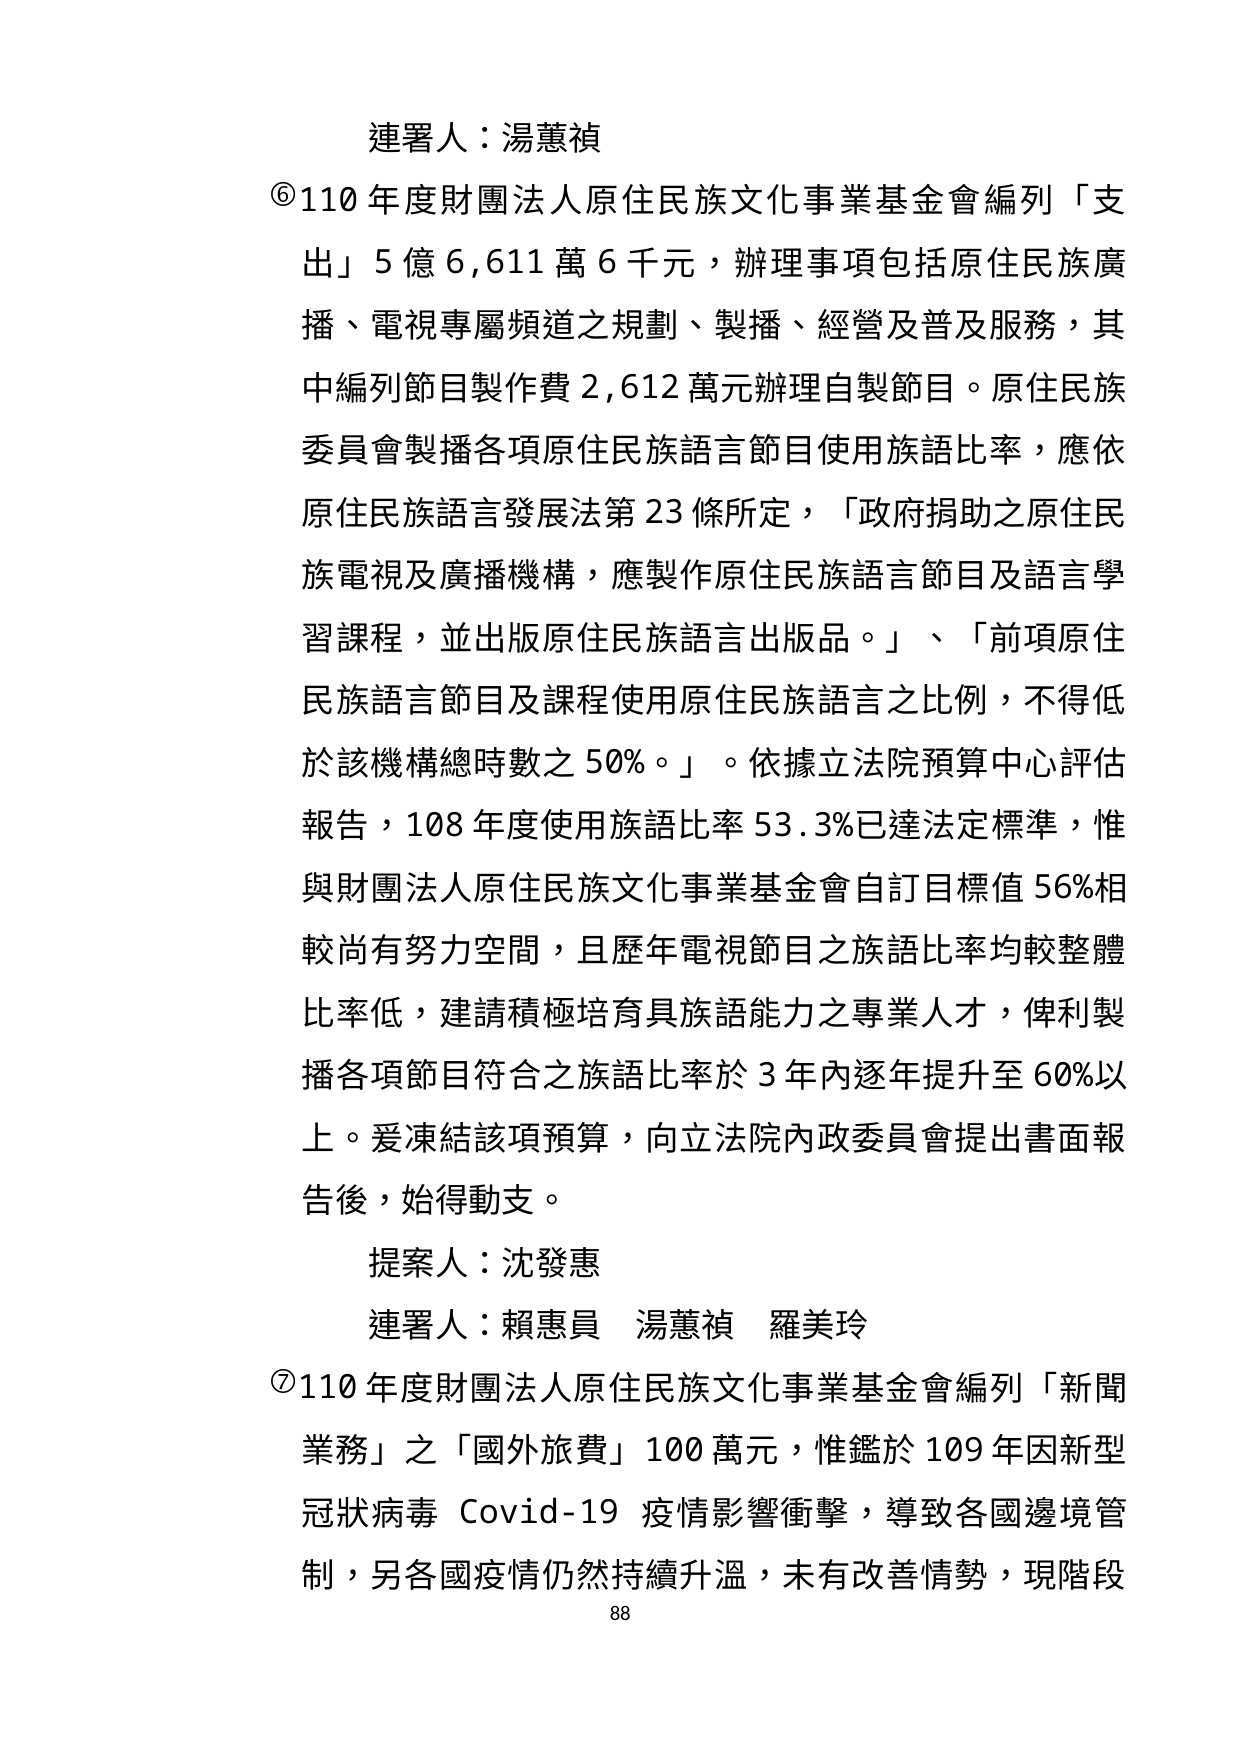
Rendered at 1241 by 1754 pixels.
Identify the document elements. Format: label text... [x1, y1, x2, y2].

text 110年度財團法人原住民族文化事業基金會編列「新聞業務」之「國外旅費」100萬元，惟鑑於109年因新型冠狀病毒 Covid-19 疫情影響衝擊，導致各國邊境管制，另各國疫情仍然持續升溫，未有改善情勢，現階段 [268, 1344, 1127, 1594]
text 110年度財團法人原住民族文化事業基金會編列「支出」5億6,611萬6千元，辦理事項包括原住民族廣播、電視專屬頻道之規劃、製播、經營及普及服務，其中編列節目製作費2,612萬元辦理自製節目。原住民族委員會製播各項原住民族語言節目使用族語比率，應依原住民族語言發展法第23條所定，「政府捐助之原住民族電視及廣播機構，應製作原住民族語言節目及語言學習課程，並出版原住民族語言出版品。」、「前項原住民族語言節目及課程使用原住民族語言之比例，不得低於該機構總時數之50%。」。依據立法院預算中心評估報告，108年度使用族語比率53.3%已達法定標準，惟與財團法人原住民族文化事業基金會自訂目標值56%相較尚有努力空間，且歷年電視節目之族語比率均較整體比率低，建請積極培育具族語能力之專業人才，俾利製播各項節目符合之族語比率於3年內逐年提升至60%以上。爰凍結該項預算，向立法院內政委員會提出書面報告後，始得動支。 [268, 157, 1127, 1219]
text 連署人：賴惠員 湯蕙禎 羅美玲 [368, 1282, 1127, 1344]
text 提案人：沈發惠 [368, 1219, 1127, 1282]
text 連署人：湯蕙禎 [368, 94, 1127, 157]
